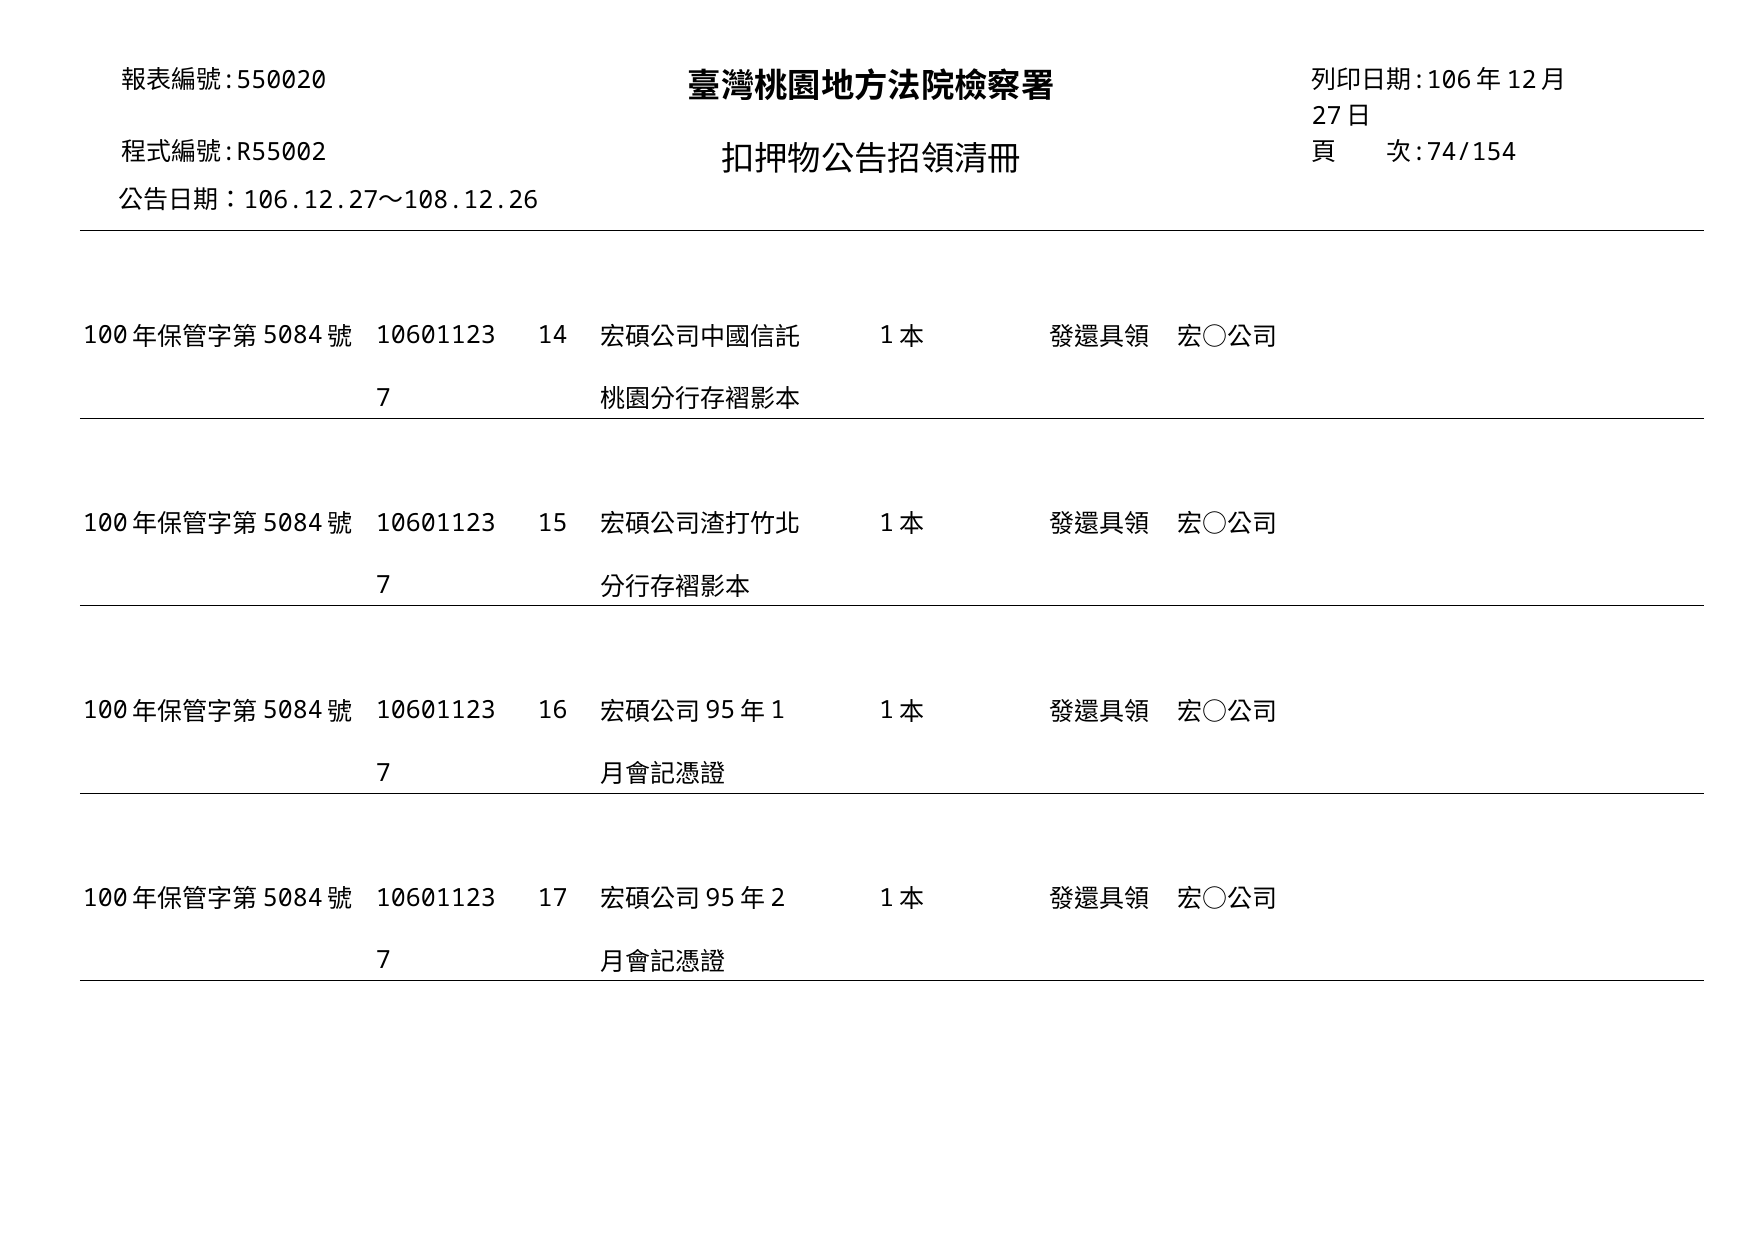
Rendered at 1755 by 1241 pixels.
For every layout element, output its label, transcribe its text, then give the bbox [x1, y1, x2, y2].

table_cell 15 [507, 419, 597, 605]
table_cell [927, 794, 1046, 980]
table_cell 100年保管字第5084號 [80, 231, 373, 417]
table_cell 100年保管字第5084號 [80, 606, 373, 792]
table_cell 發還具領 [1046, 794, 1175, 980]
table_cell 宏○公司 [1175, 606, 1317, 792]
table_cell [927, 419, 1046, 605]
table_cell [927, 606, 1046, 792]
table_cell 宏○公司 [1175, 231, 1317, 417]
table_cell 16 [507, 606, 597, 792]
table_cell [927, 231, 1046, 417]
table_cell [1317, 231, 1575, 417]
table_cell 106011237 [373, 419, 507, 605]
table_cell 106011237 [373, 794, 507, 980]
table_cell 宏○公司 [1175, 794, 1317, 980]
table_cell 宏○公司 [1175, 419, 1317, 605]
table_cell 100年保管字第5084號 [80, 419, 373, 605]
table_cell [1317, 606, 1575, 792]
table_cell 106011237 [373, 606, 507, 792]
table_cell 1本 [808, 231, 927, 417]
table_cell [1317, 794, 1575, 980]
table_cell 發還具領 [1046, 606, 1175, 792]
table_cell 100年保管字第5084號 [80, 794, 373, 980]
table_cell [1575, 606, 1704, 792]
table_cell 1本 [808, 606, 927, 792]
table_cell 宏碩公司渣打竹北分行存褶影本 [597, 419, 807, 605]
table_cell [1575, 794, 1704, 980]
table_cell 宏碩公司95年1月會記憑證 [597, 606, 807, 792]
table_cell 發還具領 [1046, 231, 1175, 417]
table_cell 宏碩公司中國信託桃園分行存褶影本 [597, 231, 807, 417]
table_cell 106011237 [373, 231, 507, 417]
table_cell 17 [507, 794, 597, 980]
table_cell [1317, 419, 1575, 605]
table_cell [1575, 231, 1704, 417]
table_cell [1575, 419, 1704, 605]
table_cell 發還具領 [1046, 419, 1175, 605]
table_cell 14 [507, 231, 597, 417]
table_cell 1本 [808, 794, 927, 980]
table_cell 1本 [808, 419, 927, 605]
table_cell 宏碩公司95年2月會記憑證 [597, 794, 807, 980]
